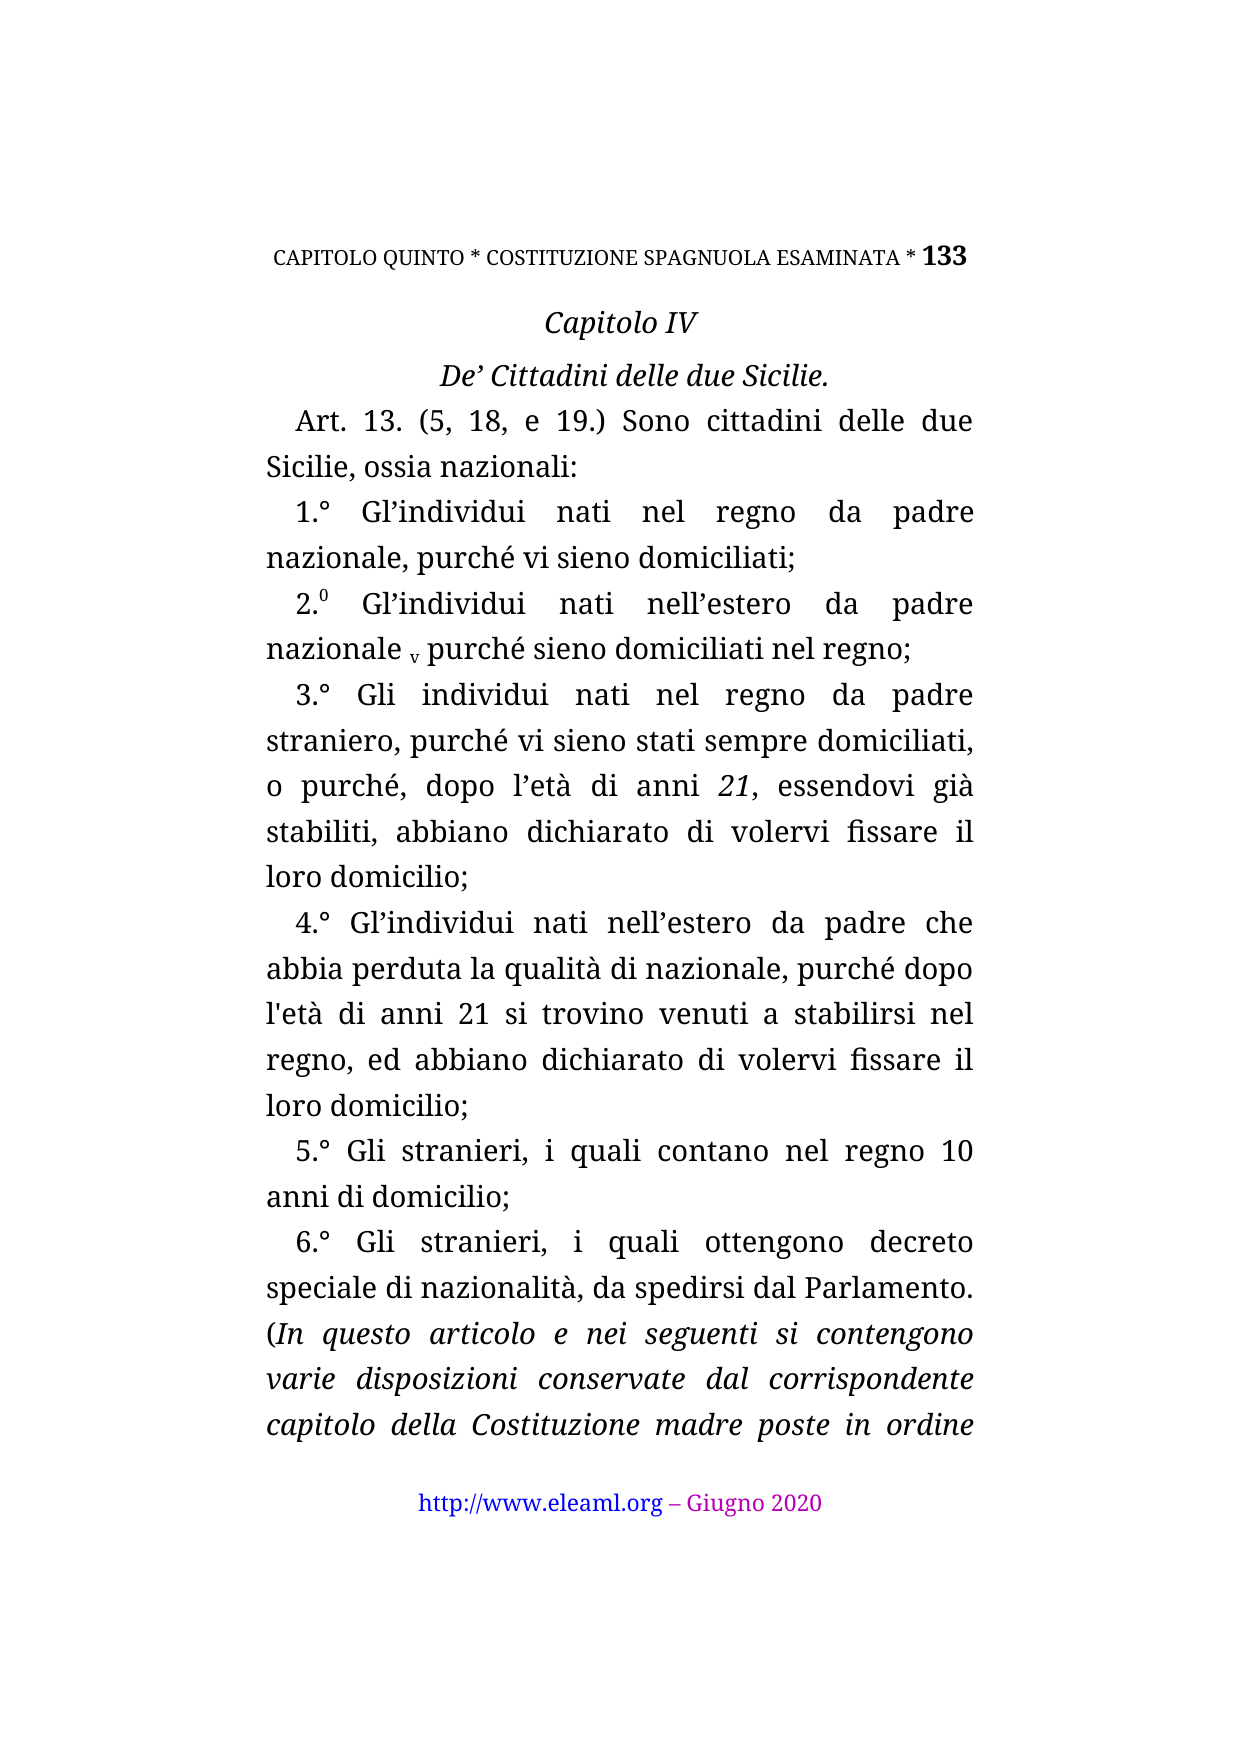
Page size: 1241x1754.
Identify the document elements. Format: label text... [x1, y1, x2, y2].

text 2.0 Gl’individui nati nell’estero da padre nazionale v purché sieno domiciliati nel regno; [266, 583, 974, 668]
subtitle Capitolo IV [266, 303, 974, 342]
text 1.° Gl’individui nati nel regno da padre nazionale, purché vi sieno domiciliati; [266, 492, 974, 577]
text 4.° Gl’individui nati nell’estero da padre che abbia perduta la qualità di nazionale, purché dopo l'età di anni 21 si trovino venuti a stabilirsi nel regno, ed abbiano dichiarato di volervi fissare il loro domicilio; [266, 902, 974, 1124]
text De’ Cittadini delle due Sicilie. [266, 355, 974, 394]
text 6.° Gli stranieri, i quali ottengono decreto speciale di nazionalità, da spedirsi dal Parlamento. (In questo articolo e nei seguenti si contengono varie disposizioni conservate dal corrispondente capitolo della Costituzione madre poste in ordine [266, 1222, 974, 1444]
text 3.° Gli individui nati nel regno da padre straniero, purché vi sieno stati sempre domiciliati, o purché, dopo l’età di anni 21, essendovi già stabiliti, abbiano dichiarato di volervi fissare il loro domicilio; [266, 674, 974, 896]
text Art. 13. (5, 18, e 19.) Sono cittadini delle due Sicilie, ossia nazionali: [266, 400, 974, 486]
text 5.° Gli stranieri, i quali contano nel regno 10 anni di domicilio; [266, 1130, 974, 1216]
